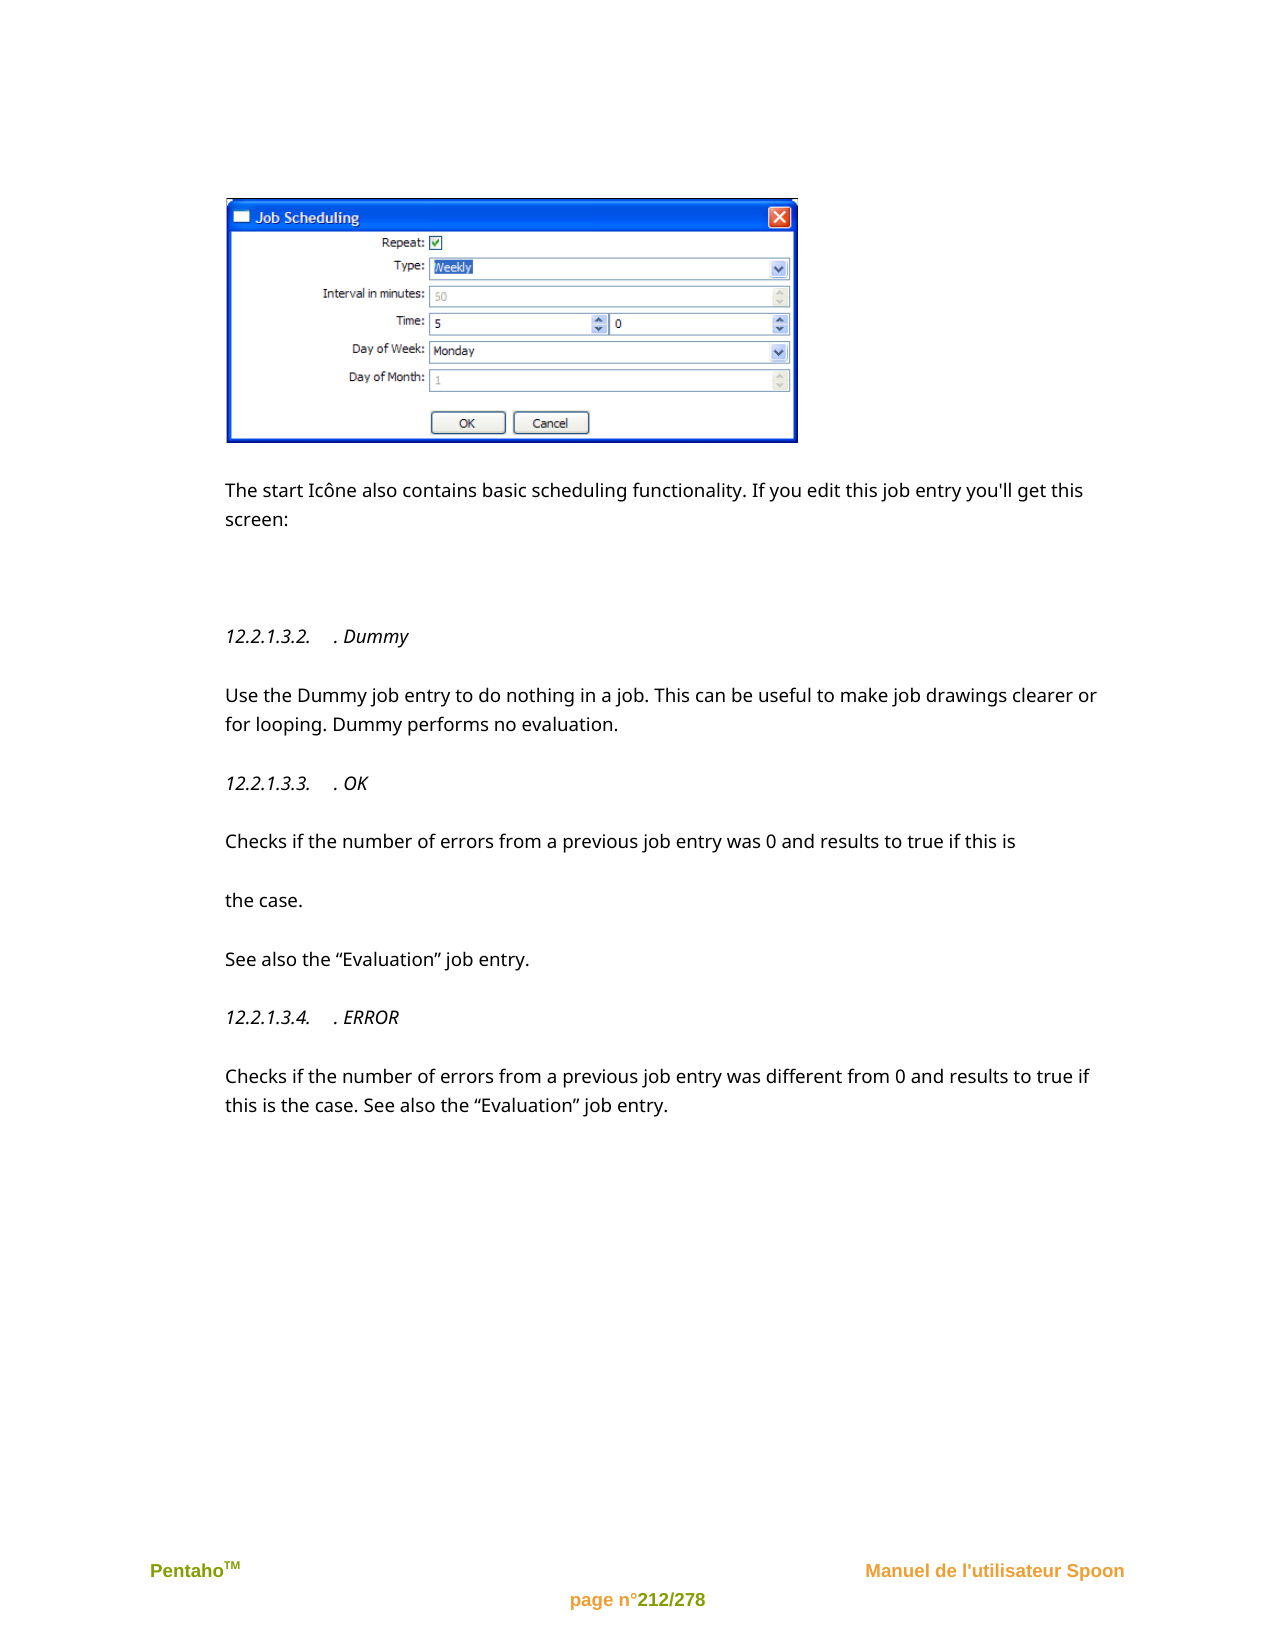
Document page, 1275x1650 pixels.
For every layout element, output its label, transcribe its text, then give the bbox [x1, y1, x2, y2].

subtitle . ERROR [225, 1001, 1125, 1030]
text the case. [225, 884, 1125, 913]
text Checks if the number of errors from a previous job entry was different from 0 and results to true if this is the case. See also the “Evaluation” job entry. [225, 1060, 1125, 1118]
subtitle . OK [225, 767, 1125, 796]
text Checks if the number of errors from a previous job entry was 0 and results to true if this is [225, 825, 1125, 854]
text The start Icône also contains basic scheduling functionality. If you edit this job entry you'll get this screen: [225, 150, 1125, 532]
text See also the “Evaluation” job entry. [225, 943, 1125, 972]
subtitle . Dummy [225, 620, 1125, 649]
text Use the Dummy job entry to do nothing in a job. This can be useful to make job drawings clearer or for looping. Dummy performs no evaluation. [225, 679, 1125, 737]
